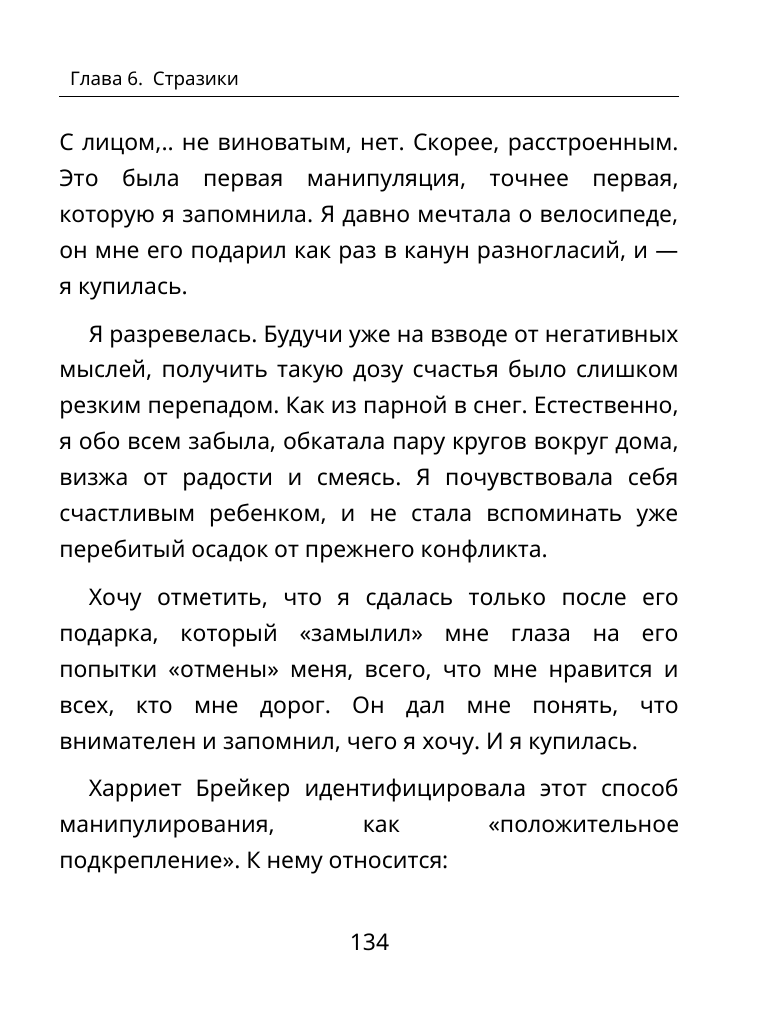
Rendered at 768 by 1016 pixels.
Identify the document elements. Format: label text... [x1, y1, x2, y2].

text С лицом,.. не виноватым, нет. Скорее, расстроенным. Это была первая манипуляция, точнее первая, которую я запомнила. Я давно мечтала о велосипеде, он мне его подарил как раз в канун разногласий, и — я купилась. [59, 126, 679, 301]
text Я разревелась. Будучи уже на взводе от негативных мыслей, получить такую дозу счастья было слишком резким перепадом. Как из парной в снег. Естественно, я обо всем забыла, обкатала пару кругов вокруг дома, визжа от радости и смеясь. Я почувствовала себя счастливым ребенком, и не стала вспоминать уже перебитый осадок от прежнего конфликта. [59, 317, 679, 564]
text Хочу отметить, что я сдалась только после его подарка, который «замылил» мне глаза на его попытки «отмены» меня, всего, что мне нравится и всех, кто мне дорог. Он дал мне понять, что внимателен и запомнил, чего я хочу. И я купилась. [59, 581, 679, 756]
text Харриет Брейкер идентифицировала этот способ манипулирования, как «положительное подкрепление». К нему относится: [59, 772, 679, 875]
